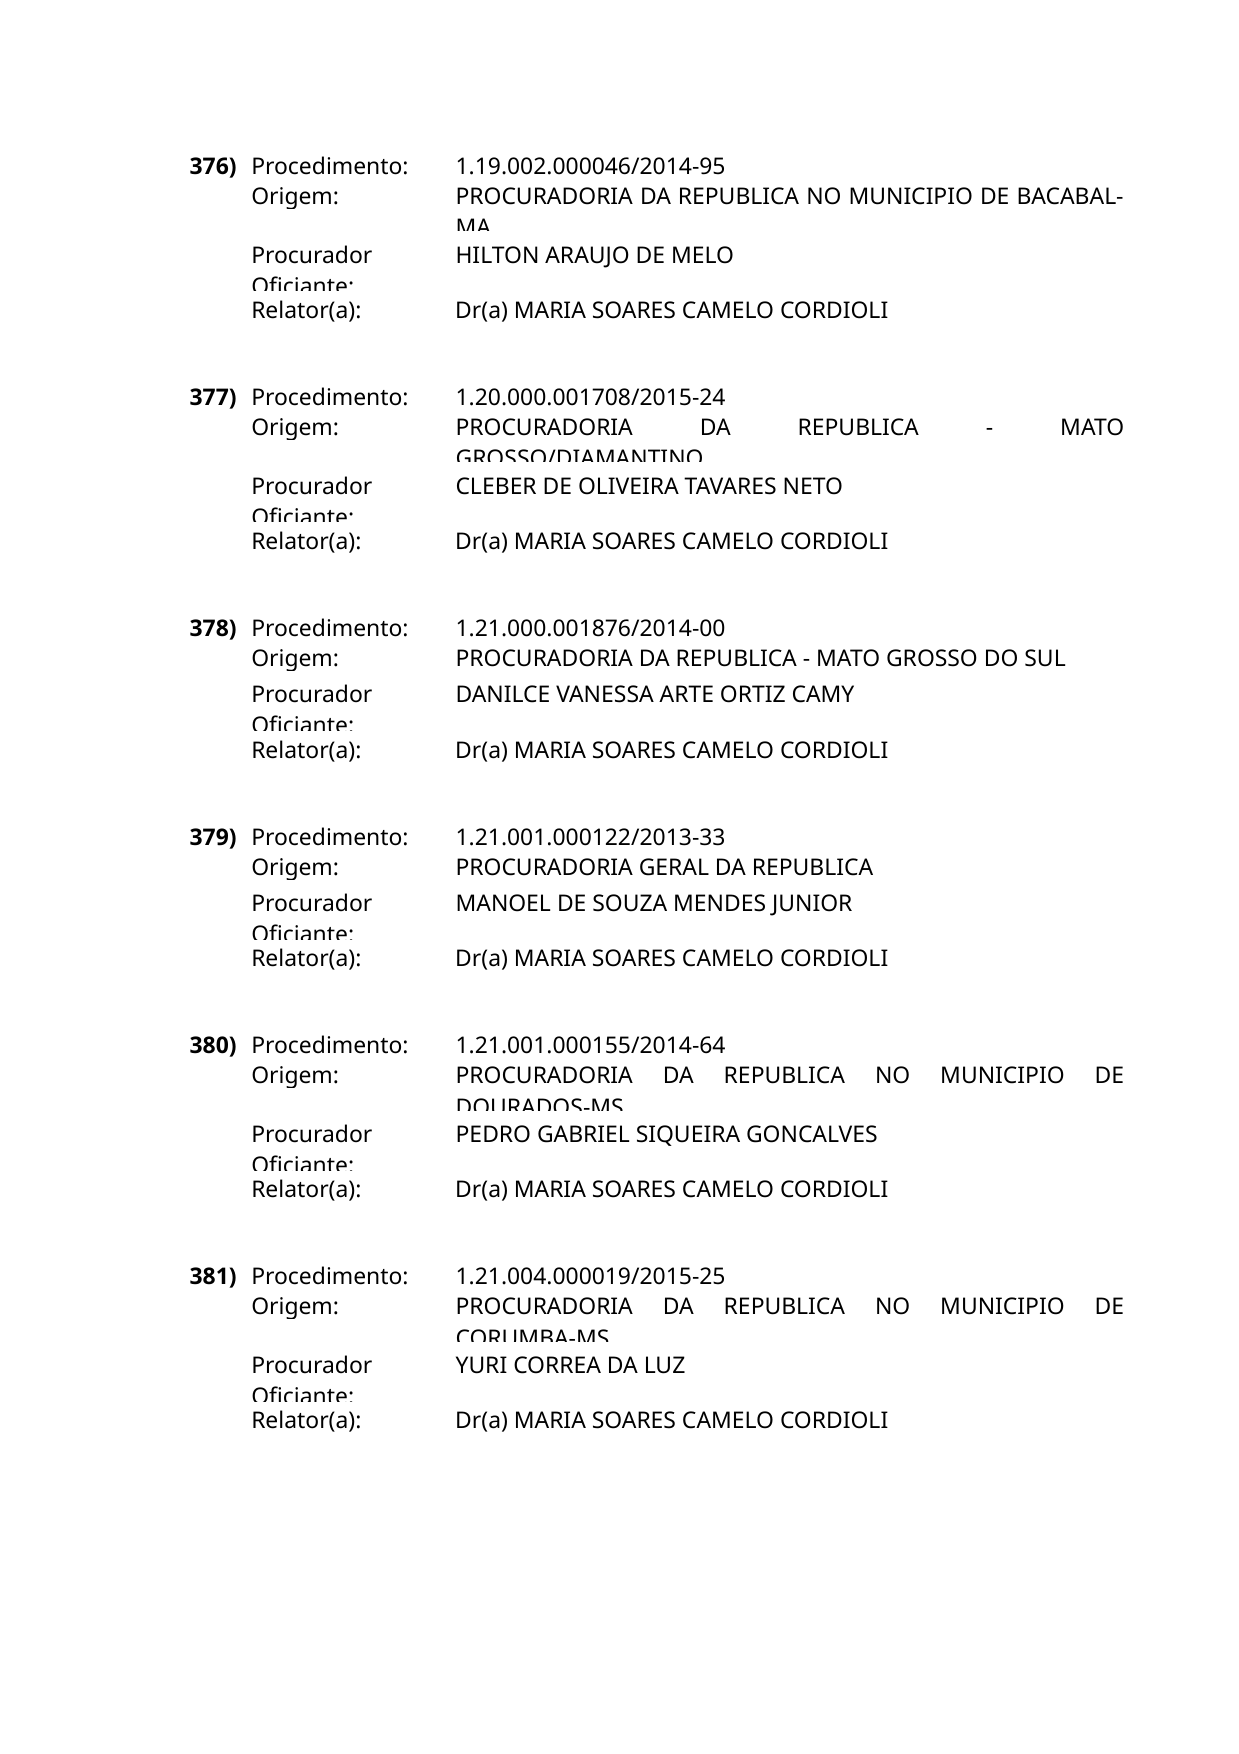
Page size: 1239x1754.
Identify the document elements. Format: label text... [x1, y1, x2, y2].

table_cell [1125, 231, 1239, 238]
table_cell [1125, 180, 1239, 208]
table_cell Procurador Oficiante: [251, 678, 455, 731]
table_cell [0, 942, 189, 972]
table_cell [455, 764, 1124, 821]
table_cell 378) [189, 612, 251, 641]
table_cell [1125, 821, 1239, 849]
table_cell Procedimento: [251, 150, 455, 178]
table_cell [189, 1290, 251, 1319]
table_cell 1.19.002.000046/2014-95 [455, 150, 1124, 178]
table_cell [455, 324, 1124, 381]
table_cell [189, 1319, 251, 1341]
table_cell [189, 440, 251, 462]
table_header Dr(a) MARIA SOARES CAMELO CORDIOLI [455, 525, 1122, 554]
table_cell [189, 734, 251, 764]
table_cell [189, 671, 251, 678]
table_cell [189, 1341, 251, 1349]
table_cell [251, 879, 455, 887]
table_cell [251, 764, 455, 821]
table_header Relator(a): [251, 1173, 455, 1202]
table_cell 1.21.000.001876/2014-00 [455, 612, 1124, 641]
table_cell 1.21.001.000122/2013-33 [455, 821, 1124, 849]
table_cell [455, 462, 1124, 469]
table_cell [1125, 942, 1239, 972]
table_cell Origem: [251, 1290, 455, 1319]
table_cell 1.21.001.000155/2014-64 [455, 1029, 1124, 1058]
table_header Relator(a): [251, 942, 455, 971]
table_header Relator(a): [251, 294, 455, 323]
table_cell MANOEL DE SOUZA MENDES JUNIOR [455, 887, 1124, 938]
table_cell [189, 411, 251, 439]
table_cell [189, 1059, 251, 1088]
table_header Dr(a) MARIA SOARES CAMELO CORDIOLI [455, 1173, 1122, 1202]
table_cell [189, 851, 251, 879]
table_cell [1125, 887, 1239, 938]
table_cell [0, 1059, 189, 1088]
table_cell [189, 1173, 251, 1203]
table_cell [1125, 851, 1239, 879]
table_cell [0, 887, 189, 938]
table_cell Origem: [251, 642, 455, 671]
table_cell PROCURADORIA DA REPUBLICA - MATO GROSSO DO SUL [455, 642, 1124, 671]
table_cell [0, 1260, 189, 1289]
table_cell [0, 821, 189, 849]
table_cell Origem: [251, 1059, 455, 1088]
table_cell [251, 209, 455, 231]
table_cell PROCURADORIA DA REPUBLICA NO MUNICIPIO DE DOURADOS-MS [455, 1059, 1124, 1110]
table_cell [251, 1088, 455, 1110]
table_cell [1125, 324, 1239, 381]
table_cell [1125, 462, 1239, 469]
table_cell [0, 239, 189, 289]
table_header [251, 0, 455, 150]
table_cell [189, 525, 251, 555]
table_cell [455, 671, 1124, 678]
table_cell Origem: [251, 851, 455, 879]
table_cell [251, 1203, 455, 1260]
table_cell [0, 1404, 189, 1434]
table_header Relator(a): [251, 734, 455, 762]
table_cell [455, 1203, 1124, 1260]
table_cell [189, 1110, 251, 1118]
table_header Dr(a) MARIA SOARES CAMELO CORDIOLI [455, 734, 1122, 762]
table_cell [0, 764, 189, 821]
table_cell [1125, 764, 1239, 821]
table_cell [189, 642, 251, 671]
table_cell [0, 555, 189, 612]
table_cell [0, 1341, 189, 1349]
table_cell [1125, 239, 1239, 289]
table_cell [0, 411, 189, 439]
table_cell [189, 1118, 251, 1169]
table_cell [1125, 1118, 1239, 1169]
table_cell [1125, 1290, 1239, 1319]
table_cell [0, 734, 189, 764]
table_cell [189, 942, 251, 972]
table_cell [189, 764, 251, 821]
table_cell [455, 231, 1124, 238]
table_cell [251, 671, 455, 678]
table_cell [251, 1319, 455, 1341]
table_cell [0, 1319, 189, 1341]
table_cell Procurador Oficiante: [251, 1118, 455, 1170]
table_cell [0, 440, 189, 462]
table_cell [0, 1203, 189, 1260]
table_cell Procurador Oficiante: [251, 1349, 455, 1401]
table_cell [0, 1173, 189, 1203]
table_cell Procurador Oficiante: [251, 239, 455, 291]
table_cell [0, 642, 189, 671]
table_cell DANILCE VANESSA ARTE ORTIZ CAMY [455, 678, 1124, 729]
table_cell Procedimento: [251, 821, 455, 849]
table_cell [1125, 1203, 1239, 1260]
table_cell [0, 324, 189, 381]
table_cell [189, 462, 251, 469]
table_cell 1.20.000.001708/2015-24 [455, 381, 1124, 409]
table_cell [0, 1290, 189, 1319]
table_cell [1125, 678, 1239, 729]
table_cell 377) [189, 381, 251, 409]
table_cell [1125, 381, 1239, 409]
table_cell 1.21.004.000019/2015-25 [455, 1260, 1124, 1289]
table_cell [189, 324, 251, 381]
table_cell [189, 1349, 251, 1400]
table_header Dr(a) MARIA SOARES CAMELO CORDIOLI [455, 942, 1122, 971]
table_cell [189, 879, 251, 887]
table_cell [189, 1404, 251, 1434]
table_cell Procurador Oficiante: [251, 887, 455, 939]
table_cell [1125, 1029, 1239, 1058]
table_cell Origem: [251, 411, 455, 439]
table_cell [0, 525, 189, 555]
table_cell [1125, 1319, 1239, 1341]
table_cell [1125, 209, 1239, 231]
table_header Relator(a): [251, 525, 455, 554]
table_cell [1125, 1349, 1239, 1400]
table_cell [0, 851, 189, 879]
table_cell [1125, 1059, 1239, 1088]
table_cell [0, 462, 189, 469]
table_cell [1125, 671, 1239, 678]
table_cell [0, 612, 189, 641]
table_cell HILTON ARAUJO DE MELO [455, 239, 1124, 289]
table_cell Procedimento: [251, 381, 455, 409]
table_cell Procedimento: [251, 1029, 455, 1058]
table_cell [251, 972, 455, 1029]
table_cell [189, 972, 251, 1029]
table_cell [0, 150, 189, 178]
table_cell Procurador Oficiante: [251, 470, 455, 522]
table_header [189, 0, 251, 150]
table_cell [1125, 1260, 1239, 1289]
table_cell [189, 1203, 251, 1260]
table_cell [189, 678, 251, 729]
table_cell [0, 879, 189, 887]
table_cell [455, 1341, 1124, 1349]
table_cell [0, 294, 189, 324]
table_cell [251, 462, 455, 469]
table_cell 376) [189, 150, 251, 178]
table_cell [455, 1110, 1124, 1118]
table_cell [189, 470, 251, 521]
table_cell [1125, 734, 1239, 764]
table_cell [189, 231, 251, 238]
table_cell [1125, 294, 1239, 324]
table_cell PEDRO GABRIEL SIQUEIRA GONCALVES [455, 1118, 1124, 1169]
table_cell [1125, 1088, 1239, 1110]
table_cell Procedimento: [251, 612, 455, 641]
table_cell [455, 879, 1124, 887]
table_cell [0, 1029, 189, 1058]
table_cell [251, 555, 455, 612]
table_cell [1125, 525, 1239, 555]
table_cell PROCURADORIA DA REPUBLICA NO MUNICIPIO DE CORUMBA-MS [455, 1290, 1124, 1341]
table_cell [0, 470, 189, 521]
table_cell PROCURADORIA DA REPUBLICA NO MUNICIPIO DE BACABAL-MA [455, 180, 1124, 231]
table_cell [1125, 612, 1239, 641]
table_cell [251, 324, 455, 381]
table_header [455, 0, 1124, 150]
table_cell Procedimento: [251, 1260, 455, 1289]
table_cell 380) [189, 1029, 251, 1058]
table_header [0, 0, 189, 150]
table_cell [0, 1110, 189, 1118]
table_cell [0, 209, 189, 231]
table_cell [0, 231, 189, 238]
table_cell [189, 1088, 251, 1110]
table_cell [1125, 1404, 1239, 1434]
table_cell [455, 972, 1124, 1029]
table_cell [189, 294, 251, 324]
table_cell [1125, 411, 1239, 439]
table_cell [0, 1088, 189, 1110]
table_cell YURI CORREA DA LUZ [455, 1349, 1124, 1400]
table_cell PROCURADORIA DA REPUBLICA - MATO GROSSO/DIAMANTINO [455, 411, 1124, 462]
table_cell [0, 678, 189, 729]
table_cell [1125, 1173, 1239, 1203]
table_cell [1125, 440, 1239, 462]
table_cell [0, 671, 189, 678]
table_cell [455, 555, 1124, 612]
table_cell [189, 209, 251, 231]
table_cell [189, 887, 251, 938]
table_cell [0, 180, 189, 208]
table_cell [1125, 470, 1239, 521]
table_cell [1125, 1341, 1239, 1349]
table_cell [1125, 150, 1239, 178]
table_cell [0, 1118, 189, 1169]
table_cell Origem: [251, 180, 455, 208]
table_cell CLEBER DE OLIVEIRA TAVARES NETO [455, 470, 1124, 521]
table_cell [189, 555, 251, 612]
table_header Dr(a) MARIA SOARES CAMELO CORDIOLI [455, 294, 1122, 323]
table_cell [251, 1110, 455, 1118]
table_cell [189, 180, 251, 208]
table_cell [1125, 555, 1239, 612]
table_cell [251, 231, 455, 238]
table_cell PROCURADORIA GERAL DA REPUBLICA [455, 851, 1124, 879]
table_cell [1125, 972, 1239, 1029]
table_cell [251, 440, 455, 462]
table_cell [1125, 642, 1239, 671]
table_cell [0, 1349, 189, 1400]
table_cell [251, 1341, 455, 1349]
table_header [1125, 0, 1239, 150]
table_header Dr(a) MARIA SOARES CAMELO CORDIOLI [455, 1404, 1122, 1433]
table_cell [189, 239, 251, 289]
table_cell [0, 972, 189, 1029]
table_cell 381) [189, 1260, 251, 1289]
table_cell 379) [189, 821, 251, 849]
table_cell [0, 381, 189, 409]
table_cell [1125, 879, 1239, 887]
table_header Relator(a): [251, 1404, 455, 1433]
table_cell [1125, 1110, 1239, 1118]
